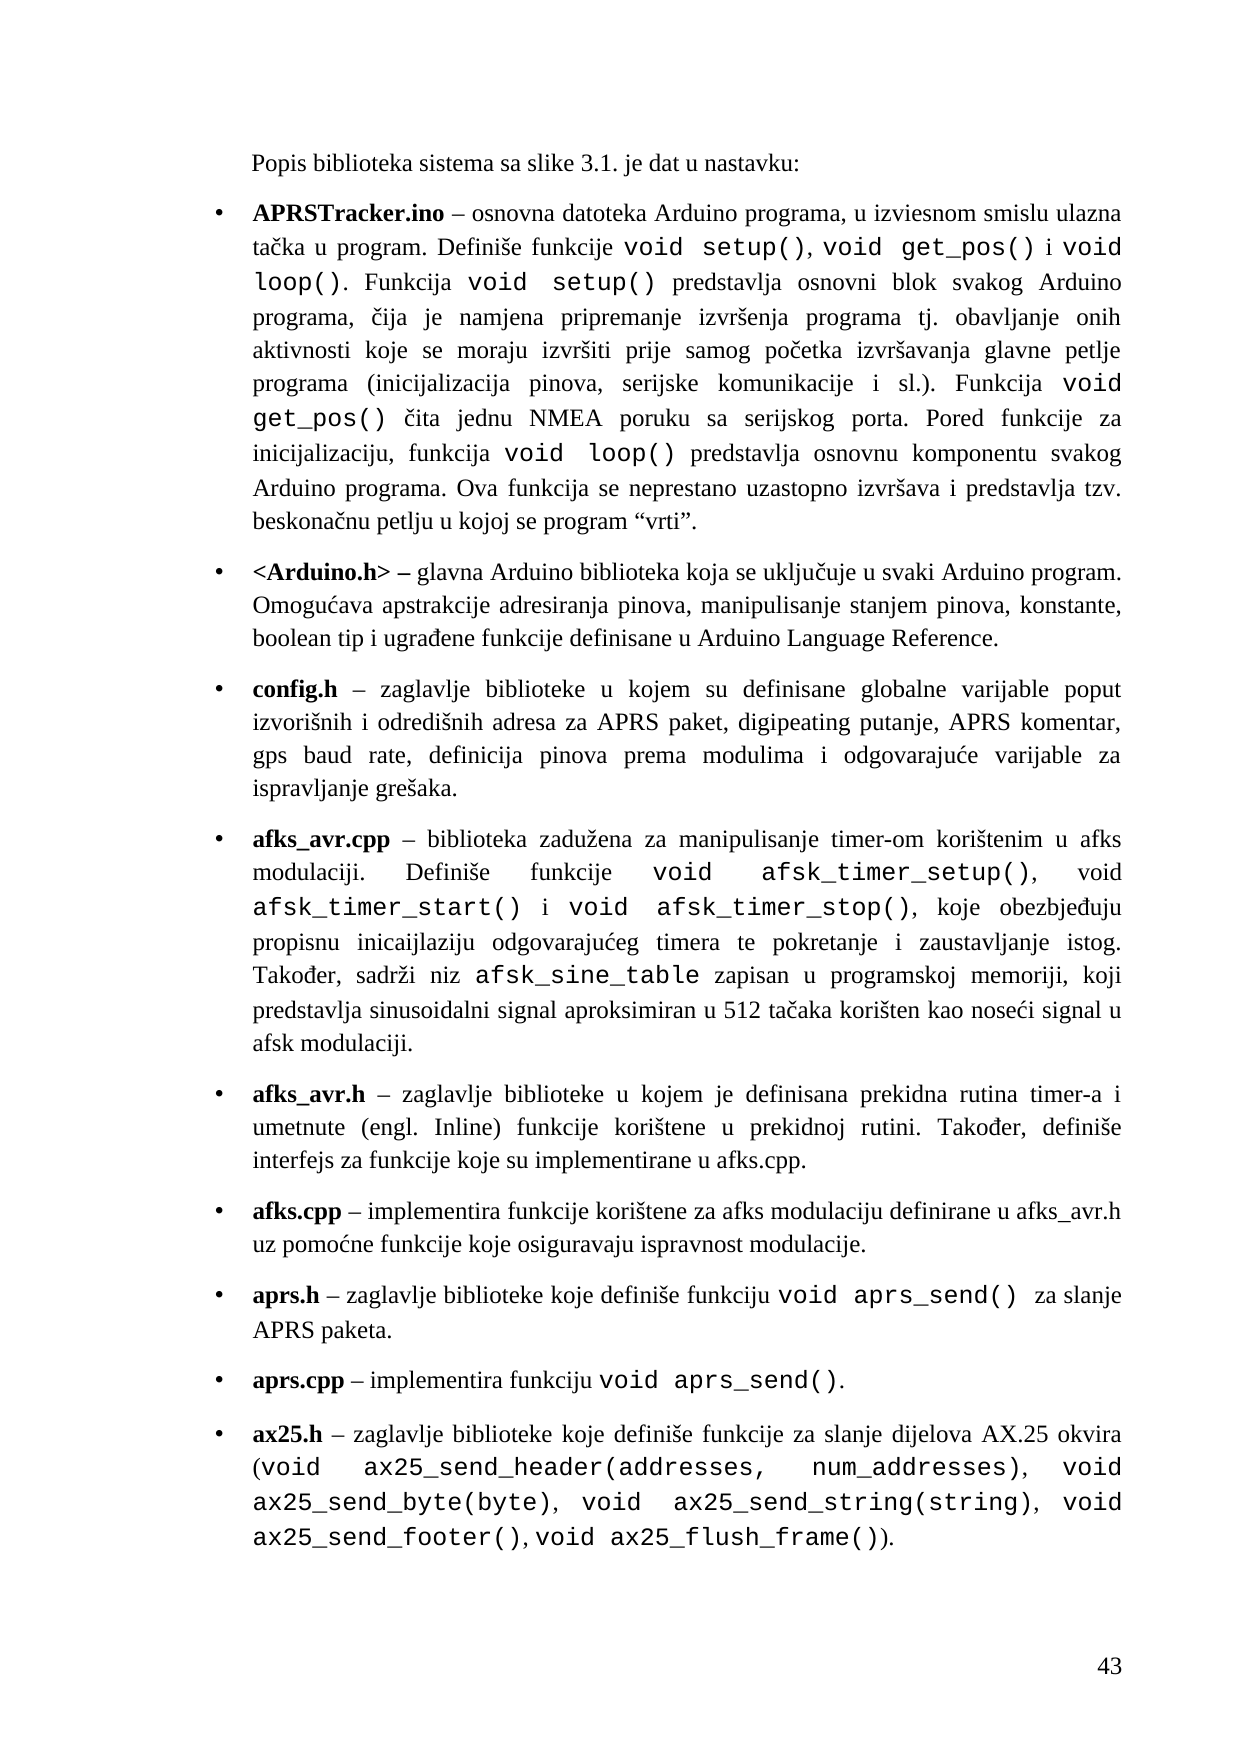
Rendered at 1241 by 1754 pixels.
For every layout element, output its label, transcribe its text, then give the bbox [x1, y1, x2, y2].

list <Arduino.h> – glavna Arduino biblioteka koja se uključuje u svaki Arduino program. Omogućava apstrakcije adresiranja pinova, manipulisanje stanjem pinova, konstante, boolean tip i ugrađene funkcije definisane u Arduino Language Reference. [215, 557, 1122, 652]
text Popis biblioteka sistema sa slike 3.1. je dat u nastavku: [177, 148, 1122, 176]
list aprs.cpp – implementira funkciju void aprs_send(). [215, 1366, 1122, 1396]
list config.h – zaglavlje biblioteke u kojem su definisane globalne varijable poput izvorišnih i odredišnih adresa za APRS paket, digipeating putanje, APRS komentar, gps baud rate, definicija pinova prema modulima i odgovarajuće varijable za ispravljanje grešaka. [215, 674, 1122, 802]
list aprs.h – zaglavlje biblioteke koje definiše funkciju void aprs_send() za slanje APRS paketa. [215, 1280, 1122, 1343]
list afks_avr.cpp – biblioteka zadužena za manipulisanje timer-om korištenim u afks modulaciji. Definiše funkcije void afsk_timer_setup(), void afsk_timer_start() i void afsk_timer_stop(), koje obezbjeđuju propisnu inicaijlaziju odgovarajućeg timera te pokretanje i zaustavljanje istog. Također, sadrži niz afsk_sine_table zapisan u programskoj memoriji, koji predstavlja sinusoidalni signal aproksimiran u 512 tačaka korišten kao noseći signal u afsk modulaciji. [215, 824, 1122, 1057]
list afks_avr.h – zaglavlje biblioteke u kojem je definisana prekidna rutina timer-a i umetnute (engl. Inline) funkcije korištene u prekidnoj rutini. Također, definiše interfejs za funkcije koje su implementirane u afks.cpp. [215, 1079, 1122, 1174]
list ax25.h – zaglavlje biblioteke koje definiše funkcije za slanje dijelova AX.25 okvira (void ax25_send_header(addresses, num_addresses), void ax25_send_byte(byte), void ax25_send_string(string), void ax25_send_footer(), void ax25_flush_frame()). [215, 1419, 1122, 1553]
list afks.cpp – implementira funkcije korištene za afks modulaciju definirane u afks_avr.h uz pomoćne funkcije koje osiguravaju ispravnost modulacije. [215, 1196, 1122, 1258]
list APRSTracker.ino – osnovna datoteka Arduino programa, u izviesnom smislu ulazna tačka u program. Definiše funkcije void setup(), void get_pos() i void loop(). Funkcija void setup() predstavlja osnovni blok svakog Arduino programa, čija je namjena pripremanje izvršenja programa tj. obavljanje onih aktivnosti koje se moraju izvršiti prije samog početka izvršavanja glavne petlje programa (inicijalizacija pinova, serijske komunikacije i sl.). Funkcija void get_pos() čita jednu NMEA poruku sa serijskog porta. Pored funkcije za inicijalizaciju, funkcija void loop() predstavlja osnovnu komponentu svakog Arduino programa. Ova funkcija se neprestano uzastopno izvršava i predstavlja tzv. beskonačnu petlju u kojoj se program “vrti”. [215, 198, 1122, 535]
